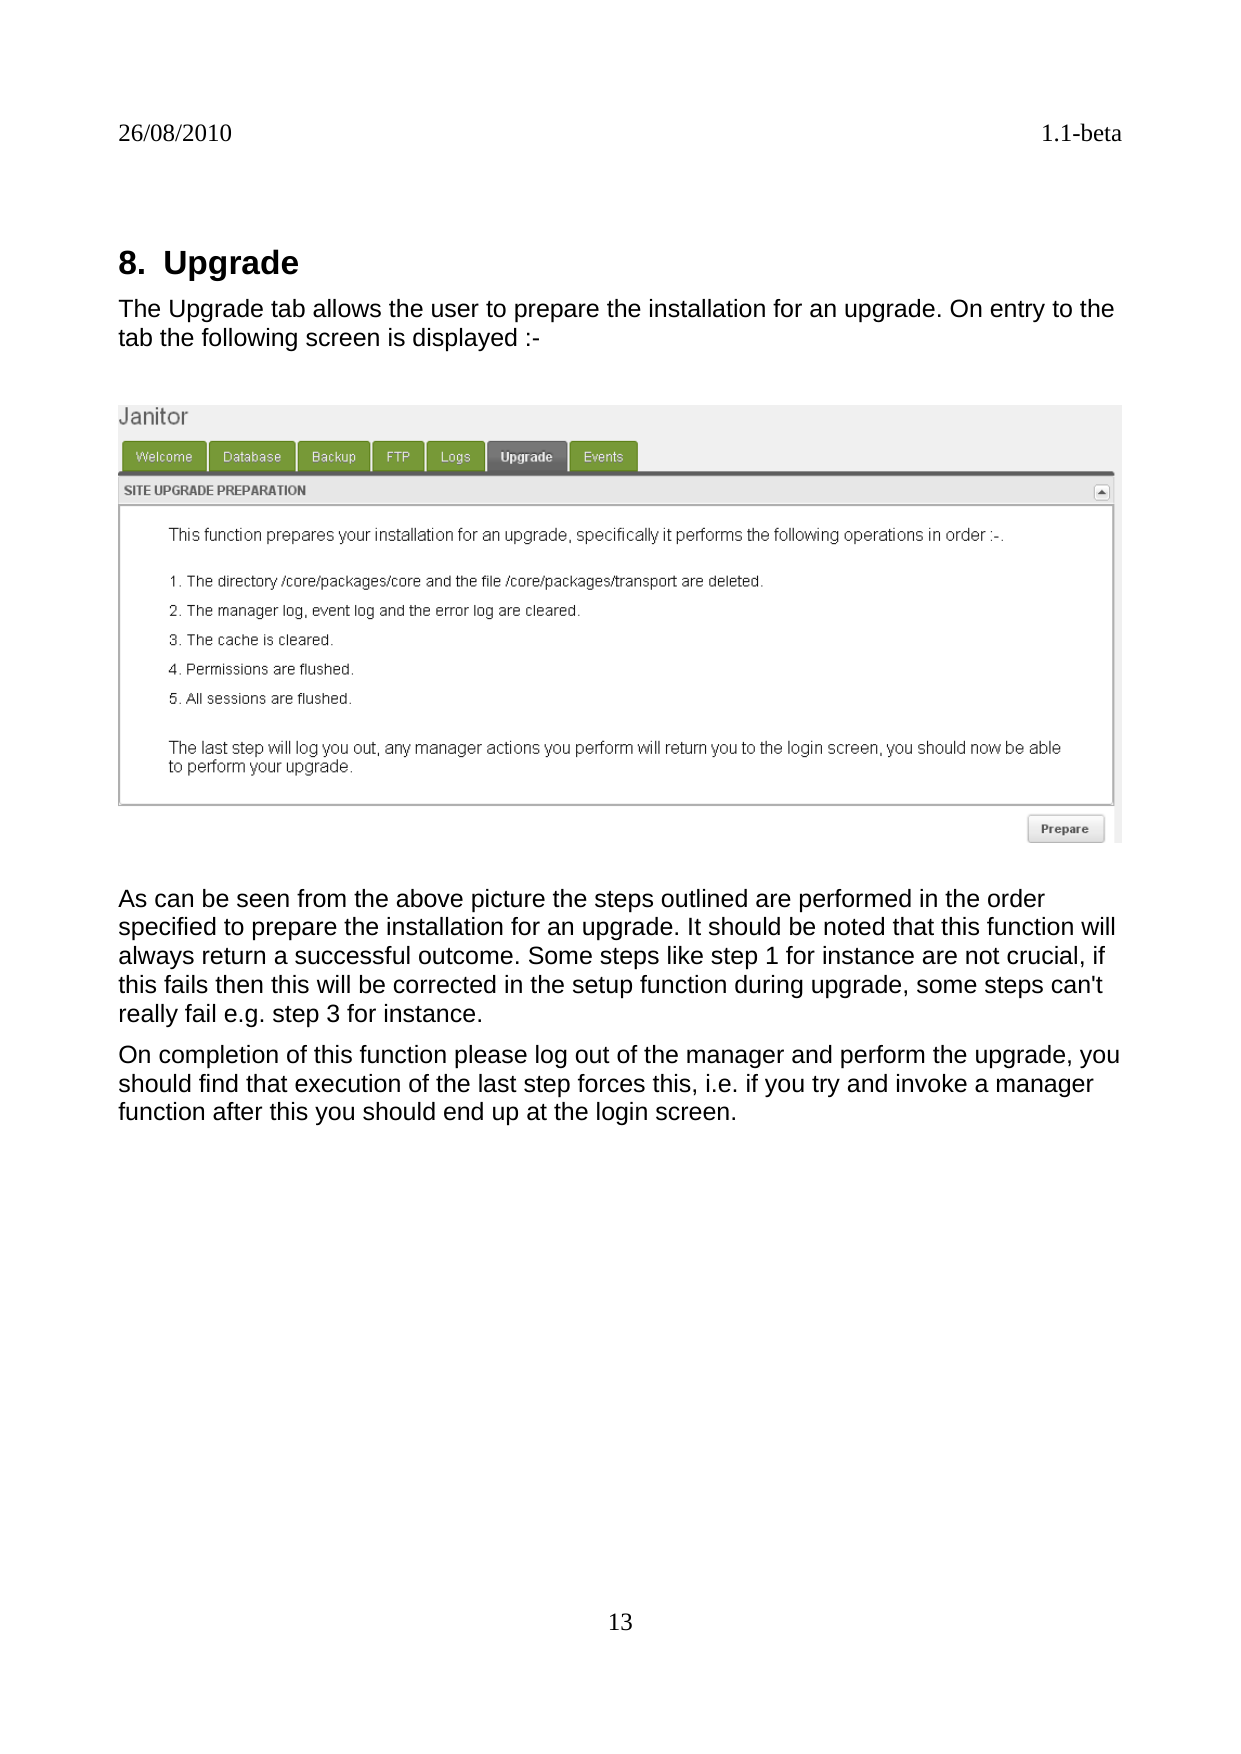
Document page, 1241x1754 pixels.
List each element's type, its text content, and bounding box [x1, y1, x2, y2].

text On completion of this function please log out of the manager and perform the upgrade, you should find that execution of the last step forces this, i.e. if you try and invoke a manager function after this you should end up at the login screen. [118, 1040, 1122, 1126]
picture [118, 405, 1122, 843]
subtitle Upgrade [118, 243, 1122, 281]
text The Upgrade tab allows the user to prepare the installation for an upgrade. On entry to the tab the following screen is displayed :- [118, 294, 1122, 351]
text As can be seen from the above picture the steps outlined are performed in the order specified to prepare the installation for an upgrade. It should be noted that this function will always return a successful outcome. Some steps like step 1 for instance are not crucial, if this fails then this will be corrected in the setup function during upgrade, some steps can't really fail e.g. step 3 for instance. [118, 884, 1122, 1027]
